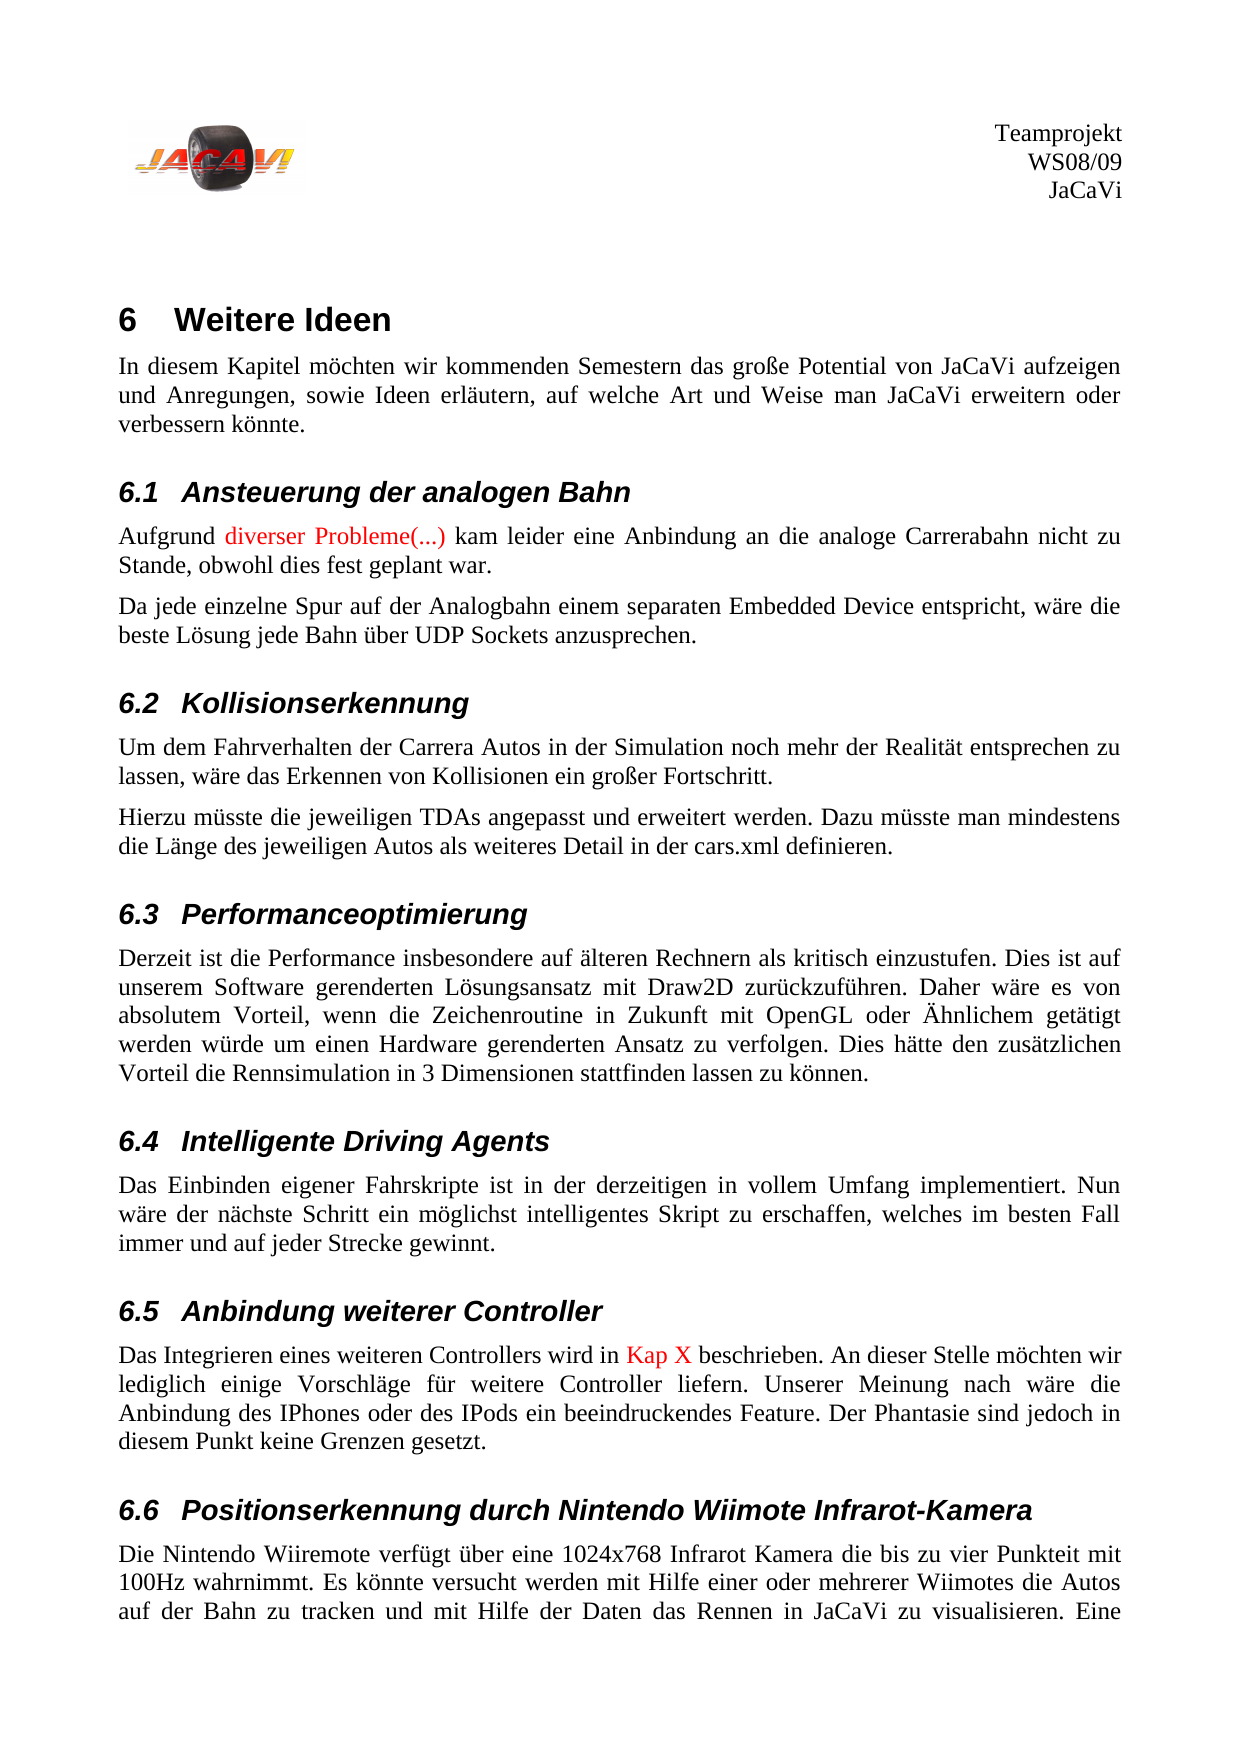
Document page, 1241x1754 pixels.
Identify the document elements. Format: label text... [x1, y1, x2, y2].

text Da jede einzelne Spur auf der Analogbahn einem separaten Embedded Device entspricht, wäre die beste Lösung jede Bahn über UDP Sockets anzusprechen. [118, 591, 1122, 648]
text Um dem Fahrverhalten der Carrera Autos in der Simulation noch mehr der Realität entsprechen zu lassen, wäre das Erkennen von Kollisionen ein großer Fortschritt. [118, 732, 1122, 789]
subtitle Performanceoptimierung [118, 897, 1122, 931]
text Das Einbinden eigener Fahrskripte ist in der derzeitigen in vollem Umfang implementiert. Nun wäre der nächste Schritt ein möglichst intelligentes Skript zu erschaffen, welches im besten Fall immer und auf jeder Strecke gewinnt. [118, 1170, 1122, 1257]
text Derzeit ist die Performance insbesondere auf älteren Rechnern als kritisch einzustufen. Dies ist auf unserem Software gerenderten Lösungsansatz mit Draw2D zurückzuführen. Daher wäre es von absolutem Vorteil, wenn die Zeichenroutine in Zukunft mit OpenGL oder Ähnlichem getätigt werden würde um einen Hardware gerenderten Ansatz zu verfolgen. Dies hätte den zusätzlichen Vorteil die Rennsimulation in 3 Dimensionen stattfinden lassen zu können. [118, 943, 1122, 1087]
subtitle Anbindung weiterer Controller [118, 1294, 1122, 1328]
text Hierzu müsste die jeweiligen TDAs angepasst und erweitert werden. Dazu müsste man mindestens die Länge des jeweiligen Autos als weiteres Detail in der cars.xml definieren. [118, 802, 1122, 859]
subtitle Positionserkennung durch Nintendo Wiimote Infrarot-Kamera [118, 1493, 1122, 1526]
text Die Nintendo Wiiremote verfügt über eine 1024x768 Infrarot Kamera die bis zu vier Punkteit mit 100Hz wahrnimmt. Es könnte versucht werden mit Hilfe einer oder mehrerer Wiimotes die Autos auf der Bahn zu tracken und mit Hilfe der Daten das Rennen in JaCaVi zu visualisieren. Eine [118, 1539, 1122, 1625]
text Aufgrund diverser Probleme(...) kam leider eine Anbindung an die analoge Carrerabahn nicht zu Stande, obwohl dies fest geplant war. [118, 521, 1122, 578]
subtitle Ansteuerung der analogen Bahn [118, 475, 1122, 508]
text Das Integrieren eines weiteren Controllers wird in Kap X beschrieben. An dieser Stelle möchten wir lediglich einige Vorschläge für weitere Controller liefern. Unserer Meinung nach wäre die Anbindung des IPhones oder des IPods ein beeindruckendes Feature. Der Phantasie sind jedoch in diesem Punkt keine Grenzen gesetzt. [118, 1340, 1122, 1455]
subtitle Weitere Ideen [118, 300, 1122, 339]
picture [128, 120, 307, 195]
subtitle Kollisionserkennung [118, 686, 1122, 719]
text In diesem Kapitel möchten wir kommenden Semestern das große Potential von JaCaVi aufzeigen und Anregungen, sowie Ideen erläutern, auf welche Art und Weise man JaCaVi erweitern oder verbessern könnte. [118, 351, 1122, 437]
subtitle Intelligente Driving Agents [118, 1124, 1122, 1158]
